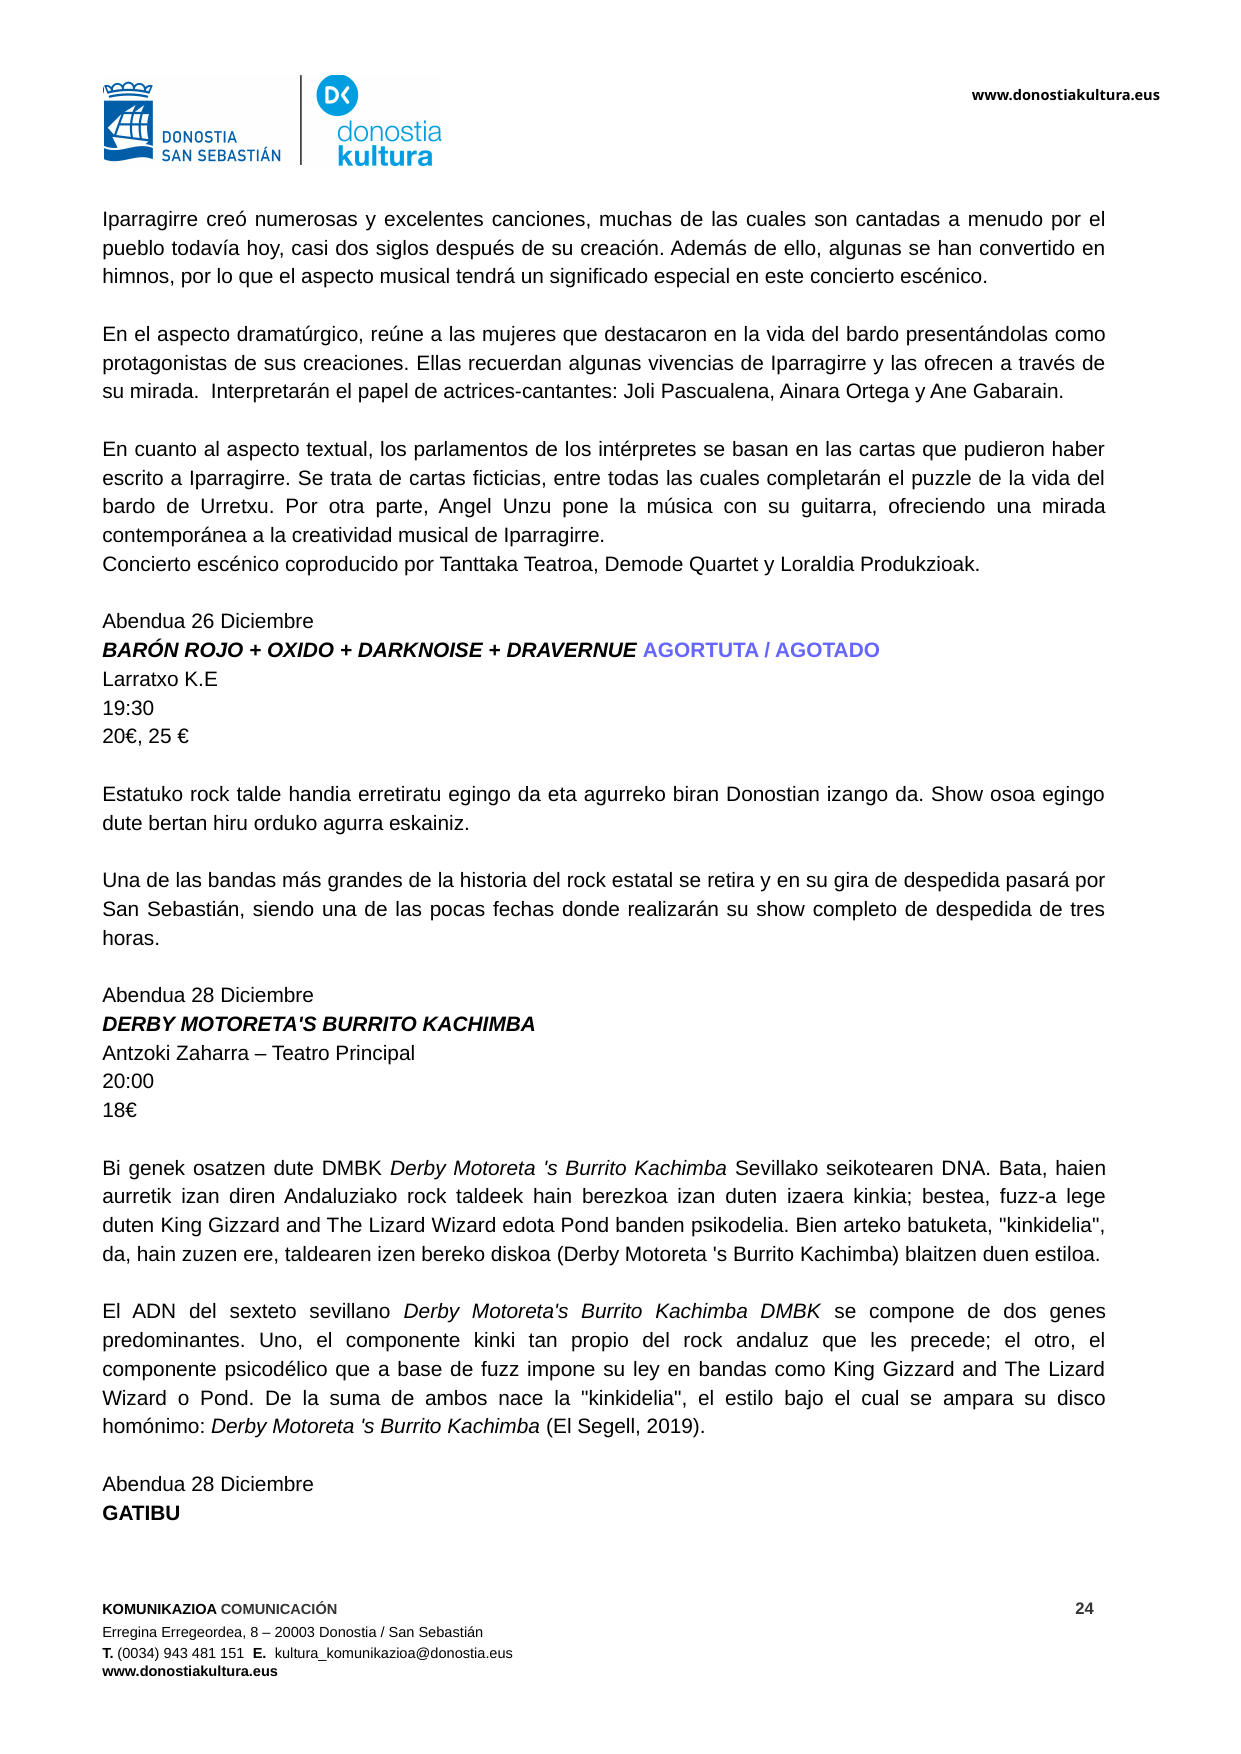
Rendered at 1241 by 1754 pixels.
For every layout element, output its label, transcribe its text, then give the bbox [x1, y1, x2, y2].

text El ADN del sexteto sevillano Derby Motoreta's Burrito Kachimba DMBK se compone de dos genes predominantes. Uno, el componente kinki tan propio del rock andaluz que les precede; el otro, el componente psicodélico que a base de fuzz impone su ley en bandas como King Gizzard and The Lizard Wizard o Pond. De la suma de ambos nace la "kinkidelia", el estilo bajo el cual se ampara su disco homónimo: Derby Motoreta 's Burrito Kachimba (El Segell, 2019). [102, 1299, 1107, 1438]
text BARÓN ROJO + OXIDO + DARKNOISE + DRAVERNUE AGORTUTA / AGOTADO [102, 638, 1107, 662]
picture [326, 87, 338, 103]
text Larratxo K.E [102, 667, 1107, 691]
text 19:30 [102, 696, 1107, 719]
text Antzoki Zaharra – Teatro Principal [102, 1041, 1107, 1064]
text Abendua 28 Diciembre [102, 983, 1107, 1007]
text 18€ [102, 1098, 1107, 1122]
text Estatuko rock talde handia erretiratu egingo da eta agurreko biran Donostian izango da. Show osoa egingo dute bertan hiru orduko agurra eskainiz. [102, 782, 1107, 834]
text Abendua 28 Diciembre [102, 1472, 1107, 1496]
text Iparragirre creó numerosas y excelentes canciones, muchas de las cuales son cantadas a menudo por el pueblo todavía hoy, casi dos siglos después de su creación. Además de ello, algunas se han convertido en himnos, por lo que el aspecto musical tendrá un significado especial en este concierto escénico. [102, 207, 1107, 288]
picture [342, 87, 348, 103]
text Una de las bandas más grandes de la historia del rock estatal se retira y en su gira de despedida pasará por San Sebastián, siendo una de las pocas fechas donde realizarán su show completo de despedida de tres horas. [102, 868, 1107, 949]
text GATIBU [102, 1501, 1107, 1524]
text 20:00 [102, 1069, 1107, 1093]
text En el aspecto dramatúrgico, reúne a las mujeres que destacaron en la vida del bardo presentándolas como protagonistas de sus creaciones. Ellas recuerdan algunas vivencias de Iparragirre y las ofrecen a través de su mirada. Interpretarán el papel de actrices-cantantes: Joli Pascualena, Ainara Ortega y Ane Gabarain. [102, 322, 1107, 403]
text Concierto escénico coproducido por Tanttaka Teatroa, Demode Quartet y Loraldia Produkzioak. [102, 552, 1107, 576]
text Bi genek osatzen dute DMBK Derby Motoreta 's Burrito Kachimba Sevillako seikotearen DNA. Bata, haien aurretik izan diren Andaluziako rock taldeek hain berezkoa izan duten izaera kinkia; bestea, fuzz-a lege duten King Gizzard and The Lizard Wizard edota Pond banden psikodelia. Bien arteko batuketa, "kinkidelia", da, hain zuzen ere, taldearen izen bereko diskoa (Derby Motoreta 's Burrito Kachimba) blaitzen duen estiloa. [102, 1156, 1107, 1266]
text En cuanto al aspecto textual, los parlamentos de los intérpretes se basan en las cartas que pudieron haber escrito a Iparragirre. Se trata de cartas ficticias, entre todas las cuales completarán el puzzle de la vida del bardo de Urretxu. Por otra parte, Angel Unzu pone la música con su guitarra, ofreciendo una mirada contemporánea a la creatividad musical de Iparragirre. [102, 437, 1107, 547]
text Abendua 26 Diciembre [102, 609, 1107, 633]
picture [104, 75, 442, 166]
text DERBY MOTORETA'S BURRITO KACHIMBA [102, 1012, 1107, 1036]
text 20€, 25 € [102, 724, 1107, 748]
